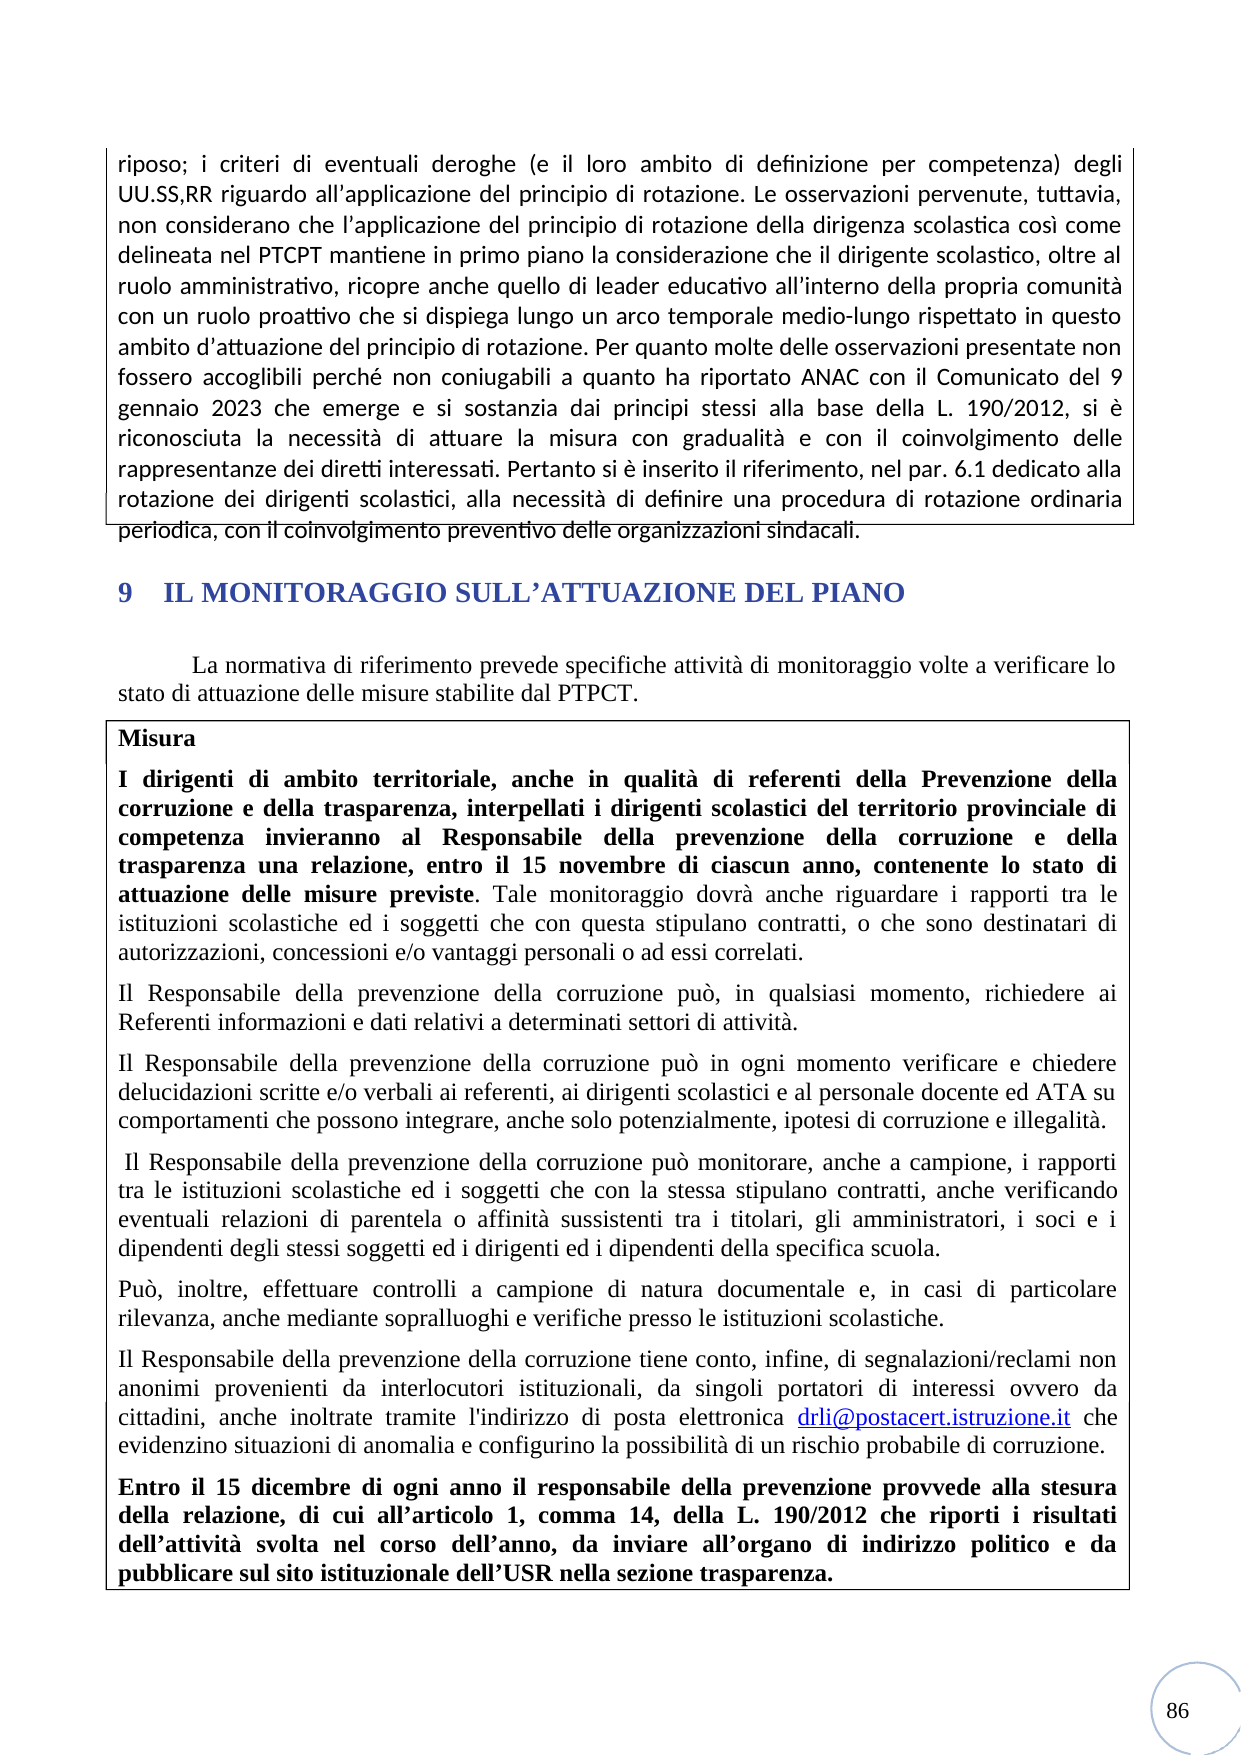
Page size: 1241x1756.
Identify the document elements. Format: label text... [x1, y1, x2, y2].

text Può, inoltre, effettuare controlli a campione di natura documentale e, in casi di particolare rilevanza, anche mediante sopralluoghi e verifiche presso le istituzioni scolastiche. [118, 1274, 1117, 1332]
text I dirigenti di ambito territoriale, anche in qualità di referenti della Prevenzione della corruzione e della trasparenza, interpellati i dirigenti scolastici del territorio provinciale di competenza invieranno al Responsabile della prevenzione della corruzione e della trasparenza una relazione, entro il 15 novembre di ciascun anno, contenente lo stato di attuazione delle misure previste. Tale monitoraggio dovrà anche riguardare i rapporti tra le istituzioni scolastiche ed i soggetti che con questa stipulano contratti, o che sono destinatari di autorizzazioni, concessioni e/o vantaggi personali o ad essi correlati. [118, 764, 1118, 965]
text Il Responsabile della prevenzione della corruzione tiene conto, infine, di segnalazioni/reclami non anonimi provenienti da interlocutori istituzionali, da singoli portatori di interessi ovvero da cittadini, anche inoltrate tramite l'indirizzo di posta elettronica drli@postacert.istruzione.it che evidenzino situazioni di anomalia e configurino la possibilità di un rischio probabile di corruzione. [118, 1344, 1118, 1459]
text Il Responsabile della prevenzione della corruzione può, in qualsiasi momento, richiedere ai Referenti informazioni e dati relativi a determinati settori di attività. [118, 978, 1118, 1035]
subtitle [1130, 723, 1147, 752]
text Il Responsabile della prevenzione della corruzione può in ogni momento verificare e chiedere delucidazioni scritte e/o verbali ai referenti, ai dirigenti scolastici e al personale docente ed ATA su comportamenti che possono integrare, anche solo potenzialmente, ipotesi di corruzione e illegalità. [118, 1048, 1117, 1134]
text Entro il 15 dicembre di ogni anno il responsabile della prevenzione provvede alla stesura della relazione, di cui all’articolo 1, comma 14, della L. 190/2012 che riporti i risultati dell’attività svolta nel corso dell’anno, da inviare all’organo di indirizzo politico e da pubblicare sul sito istituzionale dell’USR nella sezione trasparenza. [118, 1472, 1118, 1587]
subtitle Misura [118, 723, 1128, 752]
list IL MONITORAGGIO SULL’ATTUAZIONE DEL PIANO [118, 575, 1147, 609]
text La normativa di riferimento prevede specifiche attività di monitoraggio volte a verificare lo stato di attuazione delle misure stabilite dal PTPCT. [118, 650, 1147, 707]
text Il Responsabile della prevenzione della corruzione può monitorare, anche a campione, i rapporti tra le istituzioni scolastiche ed i soggetti che con la stessa stipulano contratti, anche verificando eventuali relazioni di parentela o affinità sussistenti tra i titolari, gli amministratori, i soci e i dipendenti degli stessi soggetti ed i dirigenti ed i dipendenti della specifica scuola. [118, 1147, 1118, 1262]
